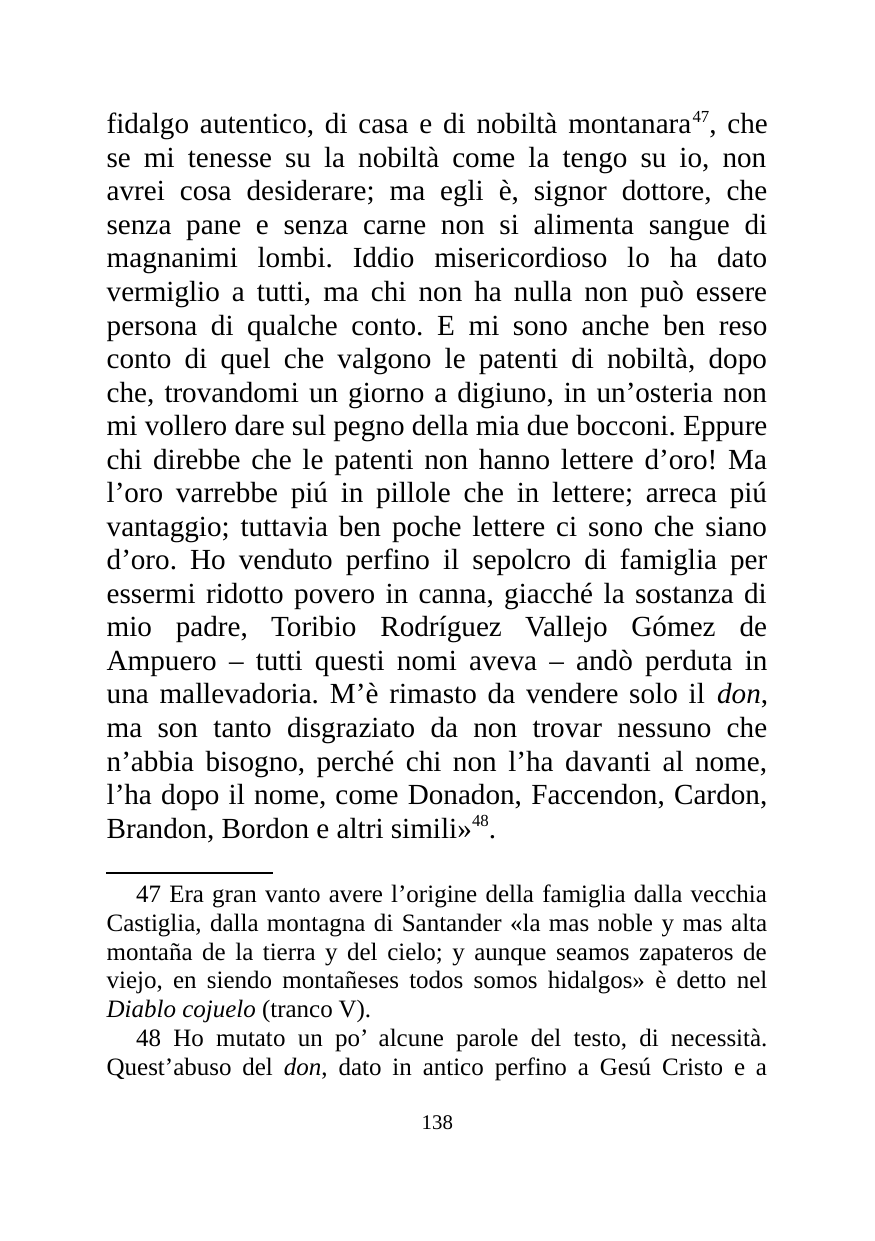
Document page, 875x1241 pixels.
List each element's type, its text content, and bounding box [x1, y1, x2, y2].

text Era gran vanto avere l’origine della famiglia dalla vecchia Castiglia, dalla montagna di Santander «la mas noble y mas alta montaña de la tierra y del cielo; y aunque seamos zapateros de viejo, en siendo montañeses todos somos hidalgos» è detto nel Diablo cojuelo (tranco V). [106, 879, 768, 1023]
text fidalgo autentico, di casa e di nobiltà montanara, che se mi tenesse su la nobiltà come la tengo su io, non avrei cosa desiderare; ma egli è, signor dottore, che senza pane e senza carne non si alimenta sangue di magnanimi lombi. Iddio misericordioso lo ha dato vermiglio a tutti, ma chi non ha nulla non può essere persona di qualche conto. E mi sono anche ben reso conto di quel che valgono le patenti di nobiltà, dopo che, trovandomi un giorno a digiuno, in un’osteria non mi vollero dare sul pegno della mia due bocconi. Eppure chi direbbe che le patenti non hanno lettere d’oro! Ma l’oro varrebbe piú in pillole che in lettere; arreca piú vantaggio; tuttavia ben poche lettere ci sono che siano d’oro. Ho venduto perfino il sepolcro di famiglia per essermi ridotto povero in canna, giacché la sostanza di mio padre, Toribio Rodríguez Vallejo Gómez de Ampuero – tutti questi nomi aveva – andò perduta in una mallevadoria. M’è rimasto da vendere solo il don, ma son tanto disgraziato da non trovar nessuno che n’abbia bisogno, perché chi non l’ha davanti al nome, l’ha dopo il nome, come Donadon, Faccendon, Cardon, Brandon, Bordon e altri simili». [106, 106, 768, 844]
text Ho mutato un po’ alcune parole del testo, di necessità. Quest’abuso del don, dato in antico perfino a Gesú Cristo e a [106, 1023, 768, 1080]
